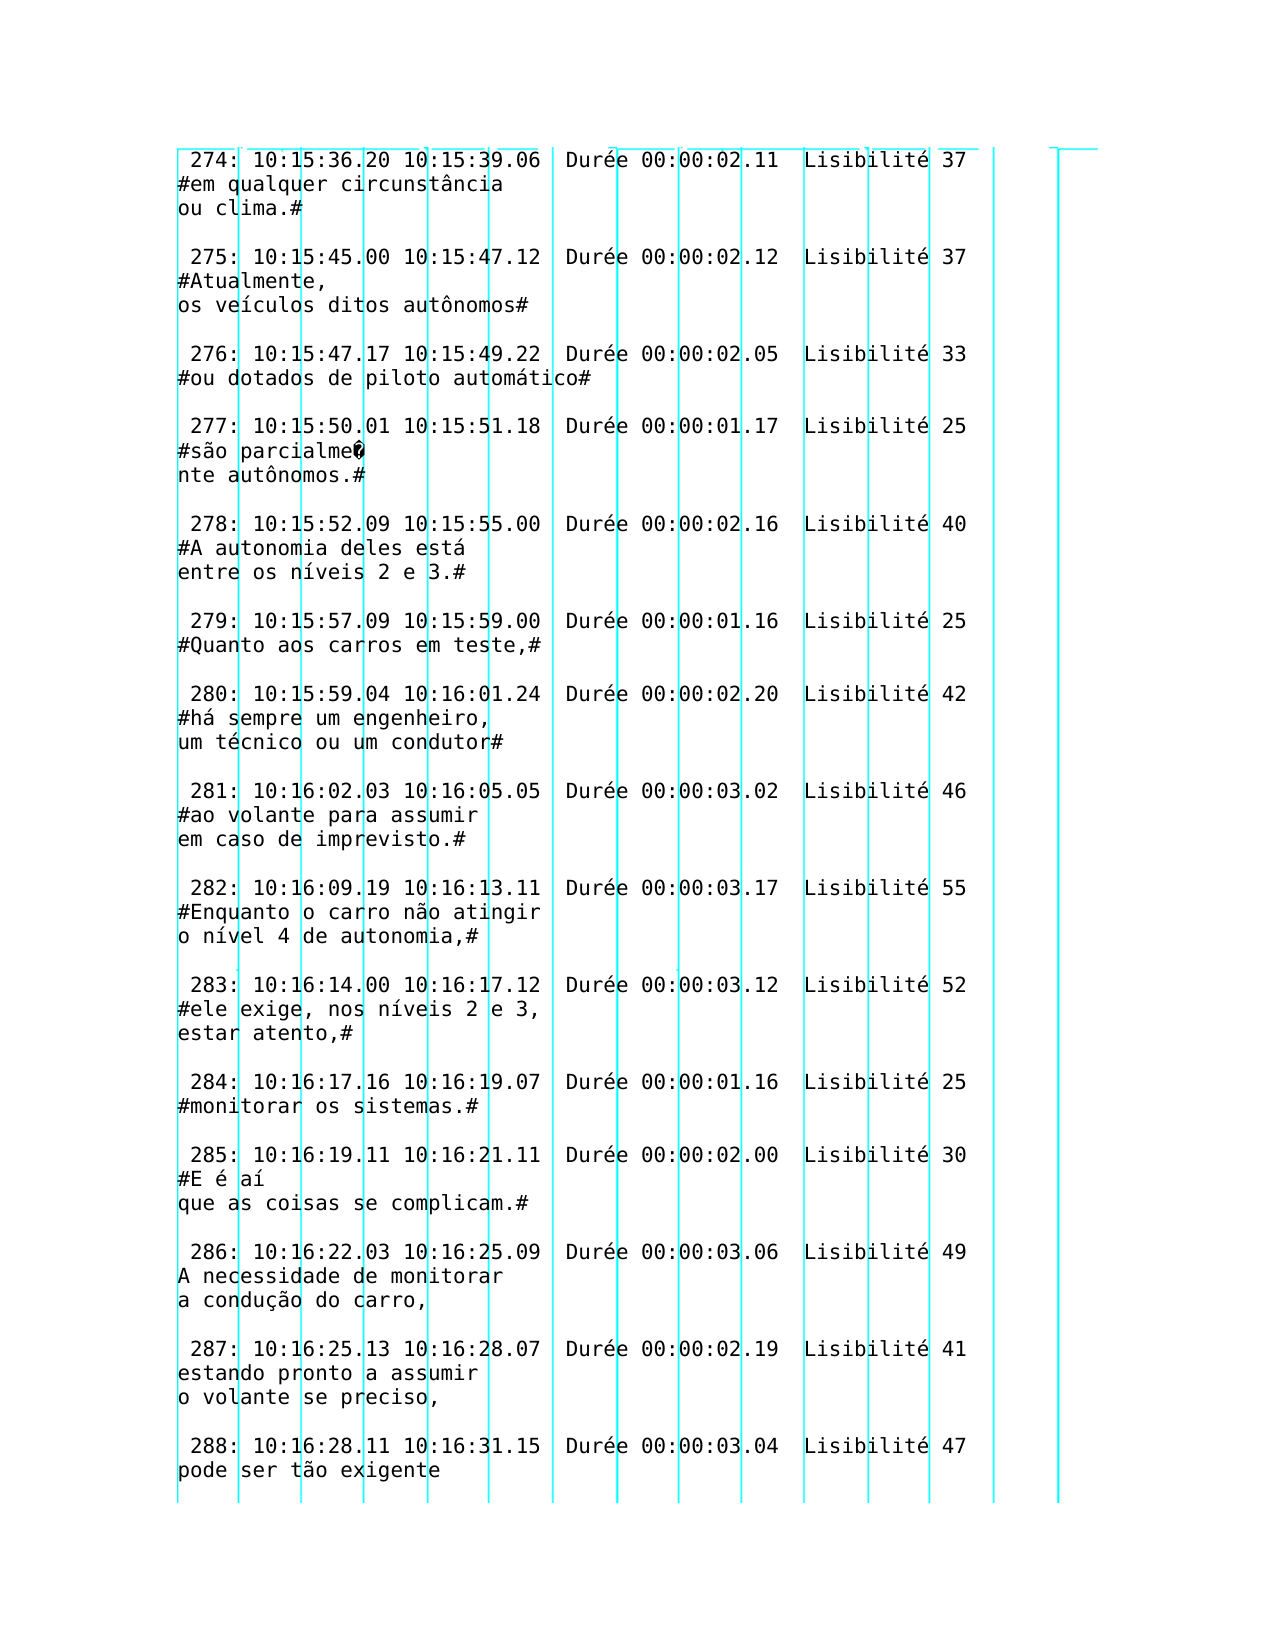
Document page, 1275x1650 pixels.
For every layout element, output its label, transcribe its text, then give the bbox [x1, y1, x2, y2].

text 277: 10:15:50.01 10:15:51.18 Durée 00:00:01.17 Lisibilité 25 [177, 414, 1098, 439]
text pode ser tão exigente [177, 1458, 1098, 1482]
picture [177, 220, 1098, 245]
text 286: 10:16:22.03 10:16:25.09 Durée 00:00:03.06 Lisibilité 49 [177, 1240, 1098, 1264]
text 282: 10:16:09.19 10:16:13.11 Durée 00:00:03.17 Lisibilité 55 [177, 876, 1098, 900]
picture [177, 1046, 1098, 1070]
picture [177, 1482, 1098, 1503]
picture [177, 317, 1098, 342]
text #ao volante para assumir [177, 803, 1098, 827]
picture [177, 1410, 1098, 1434]
text 275: 10:15:45.00 10:15:47.12 Durée 00:00:02.12 Lisibilité 37 [177, 245, 1098, 269]
text a condução do carro, [177, 1288, 1098, 1313]
text #Enquanto o carro não atingir [177, 900, 1098, 924]
text 287: 10:16:25.13 10:16:28.07 Durée 00:00:02.19 Lisibilité 41 [177, 1337, 1098, 1361]
text 274: 10:15:36.20 10:15:39.06 Durée 00:00:02.11 Lisibilité 37 [177, 148, 1098, 172]
text #são parcialme� [177, 439, 1098, 463]
text os veículos ditos autônomos# [177, 293, 1098, 317]
picture [177, 1118, 1098, 1143]
text #monitorar os sistemas.# [177, 1094, 1098, 1118]
text #A autonomia deles está [177, 536, 1098, 560]
text #há sempre um engenheiro, [177, 706, 1098, 730]
text 283: 10:16:14.00 10:16:17.12 Durée 00:00:03.12 Lisibilité 52 [177, 973, 1098, 997]
text o volante se preciso, [177, 1385, 1098, 1410]
text 284: 10:16:17.16 10:16:19.07 Durée 00:00:01.16 Lisibilité 25 [177, 1070, 1098, 1094]
picture [177, 584, 1098, 609]
text em caso de imprevisto.# [177, 827, 1098, 851]
picture [177, 1216, 1098, 1240]
text 280: 10:15:59.04 10:16:01.24 Durée 00:00:02.20 Lisibilité 42 [177, 682, 1098, 706]
picture [177, 487, 1098, 512]
text A necessidade de monitorar [177, 1264, 1098, 1288]
text ou clima.# [177, 196, 1098, 220]
picture [177, 657, 1098, 682]
text 276: 10:15:47.17 10:15:49.22 Durée 00:00:02.05 Lisibilité 33 [177, 342, 1098, 366]
text #Quanto aos carros em teste,# [177, 633, 1098, 657]
text nte autônomos.# [177, 463, 1098, 487]
text 288: 10:16:28.11 10:16:31.15 Durée 00:00:03.04 Lisibilité 47 [177, 1434, 1098, 1458]
picture [177, 851, 1098, 876]
picture [177, 948, 1098, 973]
text #Atualmente, [177, 269, 1098, 293]
text um técnico ou um condutor# [177, 730, 1098, 754]
text entre os níveis 2 e 3.# [177, 560, 1098, 584]
text #em qualquer circunstância [177, 172, 1098, 196]
text estando pronto a assumir [177, 1361, 1098, 1385]
picture [177, 754, 1098, 779]
picture [177, 390, 1098, 414]
text que as coisas se complicam.# [177, 1191, 1098, 1216]
text 281: 10:16:02.03 10:16:05.05 Durée 00:00:03.02 Lisibilité 46 [177, 779, 1098, 803]
text #ou dotados de piloto automático# [177, 366, 1098, 390]
text o nível 4 de autonomia,# [177, 924, 1098, 948]
text estar atento,# [177, 1021, 1098, 1046]
picture [177, 1313, 1098, 1337]
text #E é aí [177, 1167, 1098, 1191]
text #ele exige, nos níveis 2 e 3, [177, 997, 1098, 1021]
text 279: 10:15:57.09 10:15:59.00 Durée 00:00:01.16 Lisibilité 25 [177, 609, 1098, 633]
text 278: 10:15:52.09 10:15:55.00 Durée 00:00:02.16 Lisibilité 40 [177, 512, 1098, 536]
text 285: 10:16:19.11 10:16:21.11 Durée 00:00:02.00 Lisibilité 30 [177, 1143, 1098, 1167]
